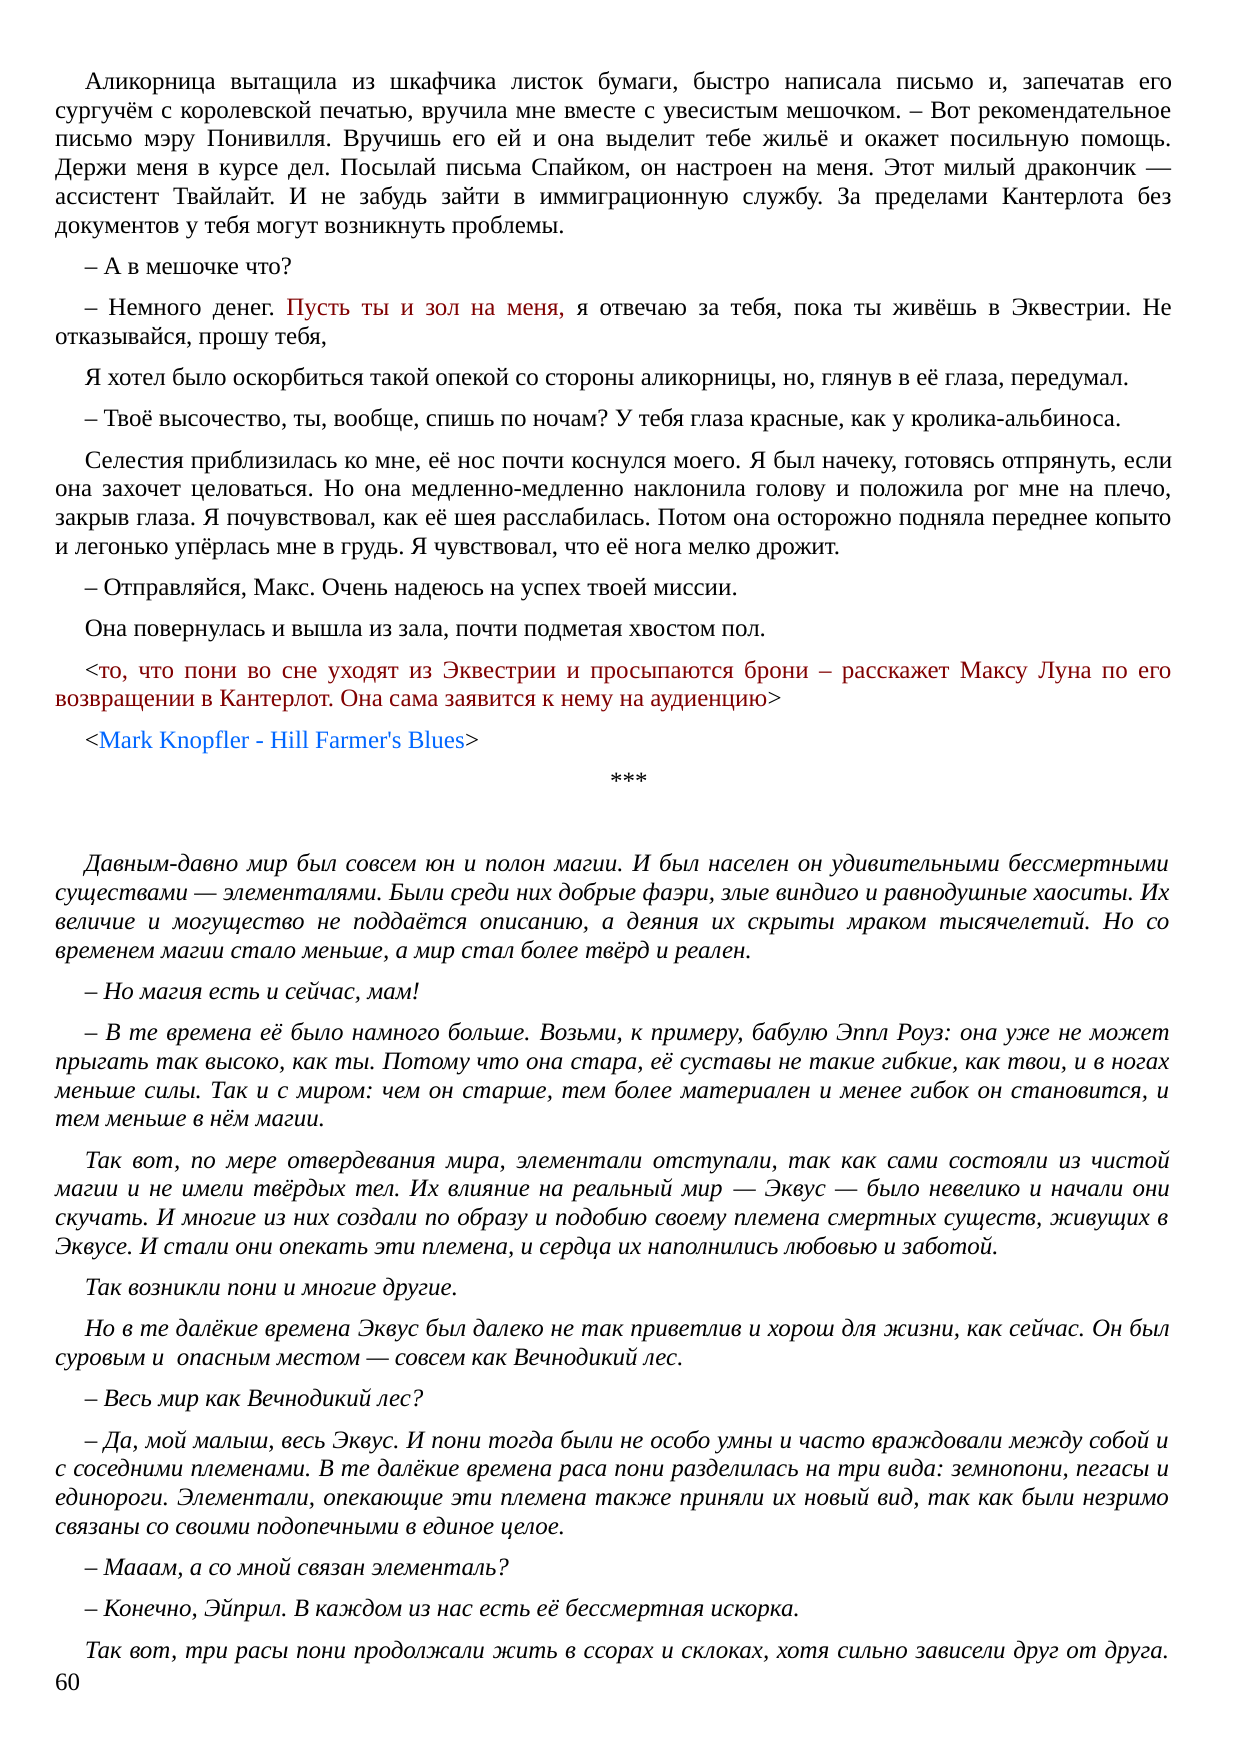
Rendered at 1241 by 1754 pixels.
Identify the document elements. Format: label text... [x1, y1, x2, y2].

text Давным-давно мир был совсем юн и полон магии. И был населен он удивительными бессмертными существами — элементалями. Были среди них добрые фаэри, злые виндиго и равнодушные хаоситы. Их величие и могущество не поддаётся описанию, а деяния их скрыты мраком тысячелетий. Но со временем магии стало меньше, а мир стал более твёрд и реален. [55, 848, 1173, 963]
text <то, что пони во сне уходят из Эквестрии и просыпаются брони – расскажет Максу Луна по его возвращении в Кантерлот. Она сама заявится к нему на аудиенцию> [55, 655, 1173, 712]
text Я хотел было оскорбиться такой опекой со стороны аликорницы, но, глянув в её глаза, передумал. [55, 362, 1173, 391]
text Селестия приблизилась ко мне, её нос почти коснулся моего. Я был начеку, готовясь отпрянуть, если она захочет целоваться. Но она медленно-медленно наклонила голову и положила рог мне на плечо, закрыв глаза. Я почувствовал, как её шея расслабилась. Потом она осторожно подняла переднее копыто и легонько упёрлась мне в грудь. Я чувствовал, что её нога мелко дрожит. [55, 445, 1173, 560]
text <Mark Knopfler - Hill Farmer's Blues> [55, 725, 1173, 753]
text Так вот, по мере отвердевания мира, элементали отступали, так как сами состояли из чистой магии и не имели твёрдых тел. Их влияние на реальный мир — Эквус — было невелико и начали они скучать. И многие из них создали по образу и подобию своему племена смертных существ, живущих в Эквусе. И стали они опекать эти племена, и сердца их наполнились любовью и заботой. [55, 1145, 1173, 1260]
text Аликорница вытащила из шкафчика листок бумаги, быстро написала письмо и, запечатав его сургучём с королевской печатью, вручила мне вместе с увесистым мешочком. – Вот рекомендательное письмо мэру Понивилля. Вручишь его ей и она выделит тебе жильё и окажет посильную помощь. Держи меня в курсе дел. Посылай письма Спайком, он настроен на меня. Этот милый дракончик — ассистент Твайлайт. И не забудь зайти в иммиграционную службу. За пределами Кантерлота без документов у тебя могут возникнуть проблемы. [55, 66, 1173, 238]
text – Но магия есть и сейчас, мам! [55, 976, 1173, 1005]
text Но в те далёкие времена Эквус был далеко не так приветлив и хорош для жизни, как сейчас. Он был суровым и опасным местом — совсем как Вечнодикий лес. [55, 1313, 1173, 1371]
text – Отправляйся, Макс. Очень надеюсь на успех твоей миссии. [55, 572, 1173, 601]
text – Твоё высочество, ты, вообще, спишь по ночам? У тебя глаза красные, как у кролика-альбиноса. [55, 403, 1173, 432]
text – А в мешочке что? [55, 251, 1173, 280]
text – Мааам, а со мной связан элементаль? [55, 1552, 1173, 1581]
text – Весь мир как Вечнодикий лес? [55, 1383, 1173, 1412]
text Так возникли пони и многие другие. [55, 1272, 1173, 1301]
text – В те времена её было намного больше. Возьми, к примеру, бабулю Эппл Роуз: она уже не может прыгать так высоко, как ты. Потому что она стара, её суставы не такие гибкие, как твои, и в ногах меньше силы. Так и с миром: чем он старше, тем более материален и менее гибок он становится, и тем меньше в нём магии. [55, 1017, 1173, 1132]
text – Немного денег. Пусть ты и зол на меня, я отвечаю за тебя, пока ты живёшь в Эквестрии. Не отказывайся, прошу тебя, [55, 292, 1173, 350]
text Так вот, три расы пони продолжали жить в ссорах и склоках, хотя сильно зависели друг от друга. [55, 1635, 1173, 1663]
text – Да, мой малыш, весь Эквус. И пони тогда были не особо умны и часто враждовали между собой и с соседними племенами. В те далёкие времена раса пони разделилась на три вида: земнопони, пегасы и единороги. Элементали, опекающие эти племена также приняли их новый вид, так как были незримо связаны со своими подопечными в единое целое. [55, 1425, 1173, 1540]
text Она повернулась и вышла из зала, почти подметая хвостом пол. [55, 613, 1173, 642]
text *** [55, 766, 1173, 795]
text – Конечно, Эйприл. В каждом из нас есть её бессмертная искорка. [55, 1593, 1173, 1622]
